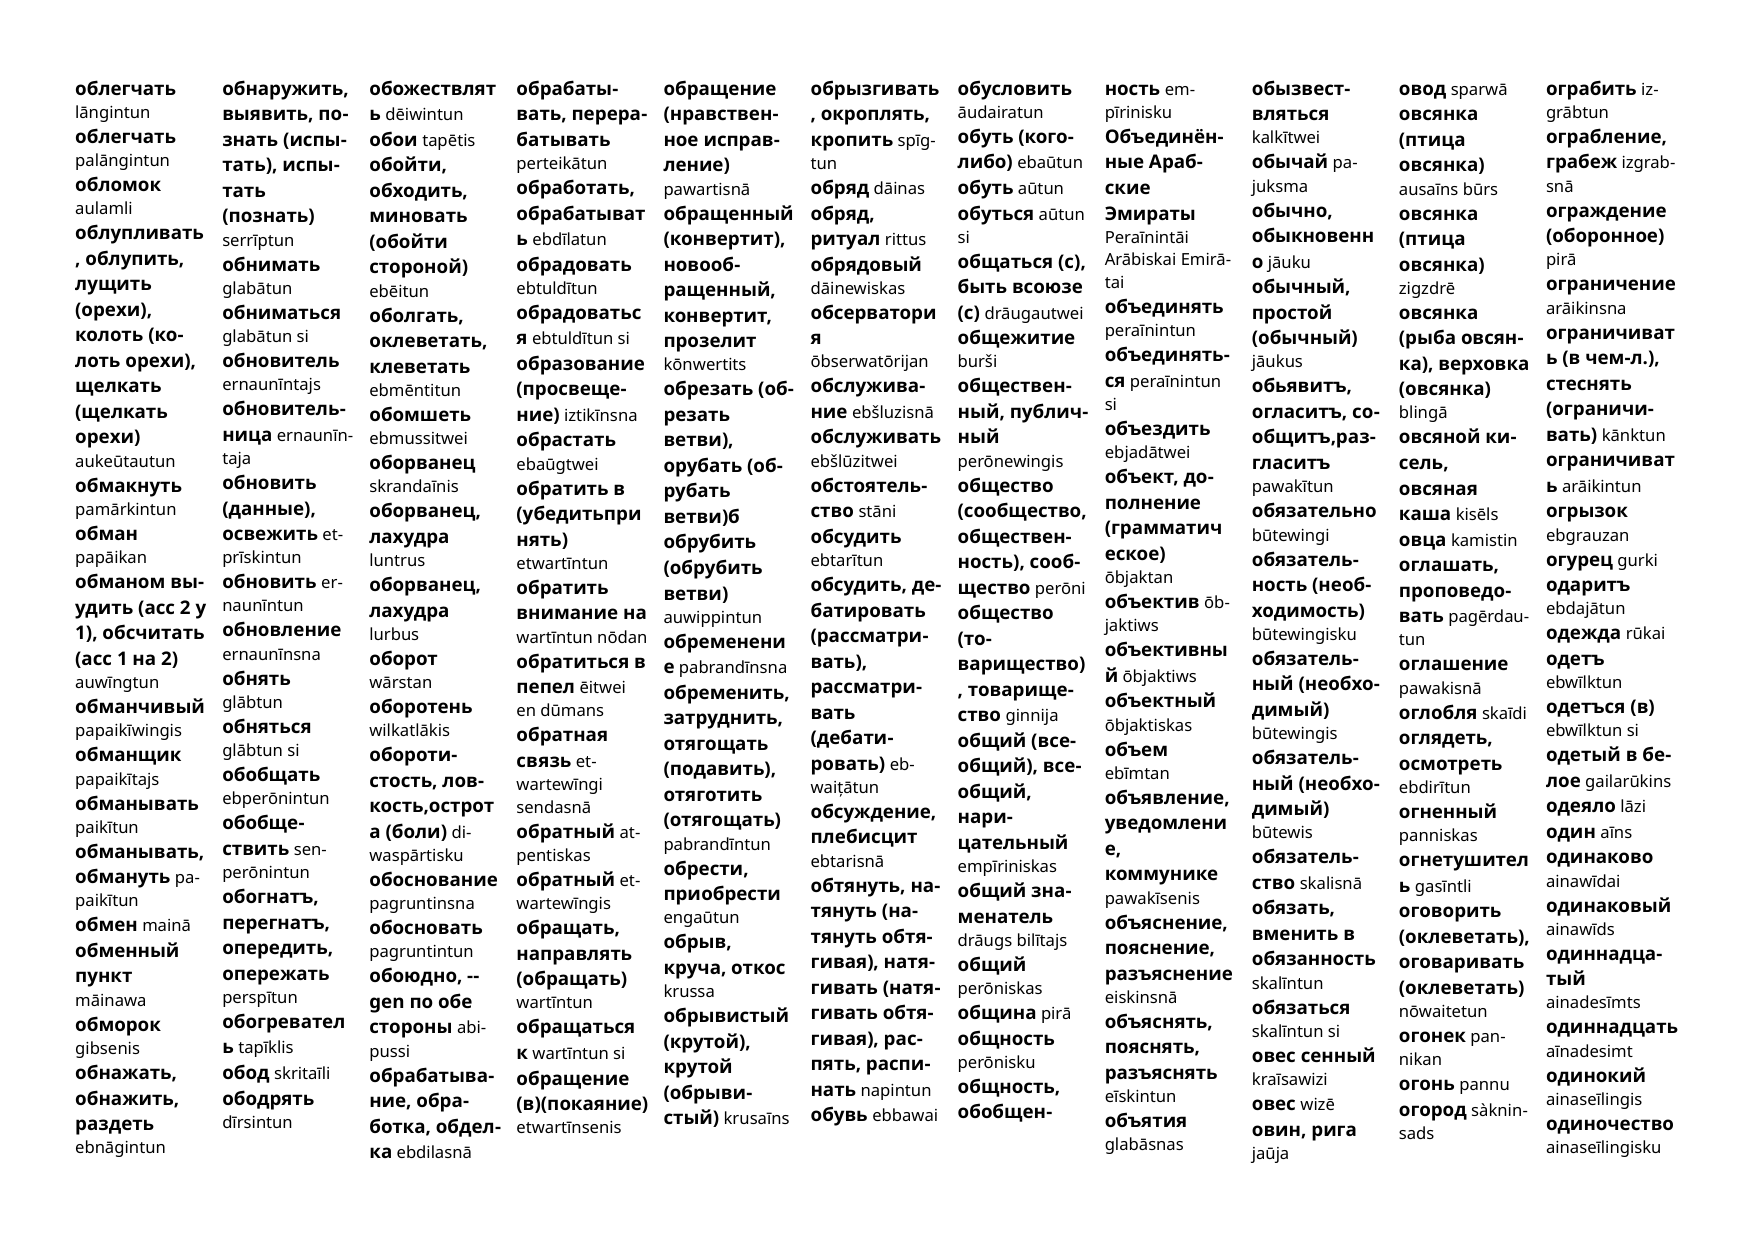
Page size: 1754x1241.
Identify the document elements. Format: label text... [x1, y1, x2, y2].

text огонек pan­nikan [1399, 1022, 1531, 1071]
text объем ebīmtan [1104, 736, 1237, 784]
text ограничение arāikinsna [1546, 271, 1678, 319]
text обморок gibse­nis [75, 1011, 207, 1059]
text одиннадца­тый ainadesīmts [1546, 940, 1678, 1014]
text обмакнуть pamārkintun [75, 472, 207, 520]
text обомшеть ebmussitwei [369, 401, 501, 449]
text одетый в бе­лое gailarūkins [1546, 742, 1678, 793]
text объявление, уведомление, коммунике pawakīsenis [1104, 784, 1237, 909]
text оболгать, оклеветать, клеветать ebmēntitun [369, 302, 501, 401]
text обычно, обыкновенно jāuku [1252, 197, 1384, 273]
text обращенный (конвертит), новооб­ращенный, конвертит, прозелит kōn­wertits [663, 200, 795, 376]
text обобщать ebperōnintun [222, 761, 354, 810]
text обрывистый (крутой), кру­той (обрыви­стый) krusaīns [663, 1002, 795, 1130]
text обод skritaīli [222, 1059, 354, 1085]
text овсянка (пти­ца овсянка) ausaīns būrs [1399, 101, 1531, 200]
text одиннадцать aīnadesimt [1546, 1014, 1678, 1062]
text обновление ernaunīnsna [222, 617, 354, 665]
text обслуживать ebšlūzitwei [810, 424, 942, 472]
text обуть aūtun [957, 174, 1089, 200]
text обрадоваться ebtuldītun si [516, 299, 648, 350]
text обоснование pagruntinsna [369, 866, 501, 914]
text обман papāikan [75, 520, 207, 568]
text обуться aūtun si [957, 200, 1089, 248]
text обосновать pagruntintun [369, 914, 501, 963]
text обработать, обрабатывать ebdīlatun [516, 174, 648, 251]
text объектный ōb­jaktiskas [1104, 688, 1237, 736]
text обсудить, де­батировать (рассматри­вать), рассматри­вать (дебати­ровать) eb­waițātun [810, 571, 942, 798]
text обуть (кого-либо) ebaūtun [957, 123, 1089, 174]
text Объединён­ные Араб­ские Эмираты Peraīnintāi Arābiskai Emirā­tai [1104, 123, 1237, 293]
text облупливать, облупить, лу­щить (орехи), колоть (ко­лоть орехи), щелкать (щелкать оре­хи) aukeūtautun [75, 220, 207, 472]
text обряд dāinas [810, 174, 942, 200]
text общаться (с), быть всоюзе (с) drāugautwei [957, 248, 1089, 324]
text объездить eb­jadātwei [1104, 415, 1237, 464]
text обратиться в пепел ēitwei en dūmans [516, 648, 648, 722]
text обрыв, круча, откос krussa [663, 929, 795, 1002]
text ограждение (оборонное) pirā [1546, 197, 1678, 271]
text обязаться skalīntun si [1252, 994, 1384, 1042]
text объяснение, пояснение, разъяснение eiskinsnā [1104, 909, 1237, 1008]
text обязательно būtewingi [1252, 498, 1384, 546]
text одинаковый ainawīds [1546, 892, 1678, 940]
text обратная связь et­wartewīngi sendasnā [516, 722, 648, 818]
text община pirā [957, 999, 1089, 1025]
text обнажать, об­нажить, раз­деть ebnāgintun [75, 1059, 207, 1158]
text обратить в (убедитьпринять) etwartīntun [516, 475, 648, 574]
text обращение (в)(покаяние) etwartīnsenis [516, 1065, 648, 1139]
text ограбление, грабеж izgrab­snā [1546, 123, 1678, 197]
text объединять­ся peraīnintun si [1104, 342, 1237, 415]
text объект, до­полнение (грамматиче­ское) ōbjaktan [1104, 464, 1237, 588]
text обогреватель tapīklis [222, 1008, 354, 1059]
text обнимать glabātun [222, 251, 354, 299]
text обогнатъ, перегнатъ, опередить, опережать perspītun [222, 883, 354, 1008]
text обменный пункт māinawa [75, 937, 207, 1011]
text обрабатыва­ние, обра­ботка, обдел­ка ebdilasnā [369, 1062, 501, 1164]
text один aīns [1546, 818, 1678, 844]
text обниматься glabātun si [222, 299, 354, 347]
text обстоятель­ство stāni [810, 472, 942, 523]
text обсуждение, плебисцит ebtarisnā [810, 798, 942, 872]
text огород sàknin­sads [1399, 1096, 1531, 1144]
text объяснять, пояснять, разъяснять eīskintun [1104, 1008, 1237, 1107]
text объектив ōb­jaktiws [1104, 588, 1237, 637]
text обрастать ebaūgtwei [516, 427, 648, 475]
text ограничивать (в чем-л.), стеснять (ограничи­вать) kānktun [1546, 319, 1678, 447]
text обсерватория ōbserwatōrijan [810, 299, 942, 373]
text оглобля skaīdi [1399, 699, 1531, 724]
text оборванец, лахудра luntrus [369, 498, 501, 571]
text овес wizē [1252, 1090, 1384, 1116]
text обрядовый dāinewiskas [810, 251, 942, 299]
text обновить (данные), освежить et­prīskintun [222, 469, 354, 568]
text одинокий ainaseīlingis [1546, 1062, 1678, 1110]
text обобще­ствить sen­perōnintun [222, 810, 354, 883]
text обновитель­ница ernaunīn­taja [222, 396, 354, 469]
text обязатель­ство skalisnā [1252, 844, 1384, 895]
text обращать, направлять (обращать) wartīntun [516, 914, 648, 1014]
text обращаться к wartīntun si [516, 1014, 648, 1065]
text овод sparwā [1399, 75, 1531, 101]
text образование (просвеще­ние) iztikīnsna [516, 350, 648, 427]
text обновитель ernaunīntajs [222, 347, 354, 396]
text овин, рига jaūja [1252, 1116, 1384, 1164]
text огнетушитель gasīntli [1399, 846, 1531, 897]
text обратный at­pentiskas [516, 818, 648, 866]
text общий (все­общий), все­общий, нари­цательный empīriniskas [957, 727, 1089, 878]
text овсяной ки­сель, овсяная каша kisēls [1399, 424, 1531, 526]
text огурец gurki [1546, 546, 1678, 571]
text облегчать palāngintun [75, 123, 207, 171]
text обороти­стость, лов­кость,острота (боли) di­waspārtisku [369, 742, 501, 866]
text оглашать, проповедо­вать pagērdau­tun [1399, 551, 1531, 651]
text овсянка (рыба овсян­ка), верховка (овсянка) blingā [1399, 299, 1531, 424]
text обняться glāb­tun si [222, 713, 354, 761]
text оглядеть, осмотреть ebdirītun [1399, 724, 1531, 798]
text обусловить āudairatun [957, 75, 1089, 123]
text оборот wārstan [369, 645, 501, 693]
text общность perōnisku [957, 1025, 1089, 1073]
text обызвест­вляться kalkītwei [1252, 75, 1384, 149]
text оборотень wilkatlākis [369, 693, 501, 742]
text обратить вни­мание на wartīntun nōdan [516, 574, 648, 648]
text объективный ōbjaktiws [1104, 637, 1237, 688]
text обычай pa­juksma [1252, 149, 1384, 197]
text одетъ ebwīlktun [1546, 645, 1678, 693]
text общество (то­варищество), товарище­ство ginnija [957, 600, 1089, 727]
text одинаково ainawīdai [1546, 844, 1678, 892]
text обойти, обхо­дить, мино­вать (обойти стороной) ebēitun [369, 152, 501, 302]
text ободрять dīrsintun [222, 1085, 354, 1133]
text объединять peraīnintun [1104, 293, 1237, 342]
text облегчать lāngintun [75, 75, 207, 123]
text оборванец, лахудра lurbus [369, 571, 501, 645]
text одиночество ainaseīlingisku [1546, 1110, 1678, 1158]
text обязатель­ный (необхо­димый) būtewingis [1252, 645, 1384, 744]
text ность em­pīrinisku [1104, 75, 1237, 123]
text обломок aulamli [75, 171, 207, 220]
text обычный, простой (обычный) jāukus [1252, 273, 1384, 373]
text обрезать (об­резать ветви), орубать (об­рубать ветви)б обру­бить (обру­бить ветви) auwippintun [663, 376, 795, 628]
text обязатель­ность (необ­ходимость) būtewingisku [1252, 546, 1384, 645]
text обрадовать ebtuldītun [516, 251, 648, 299]
text обязать, вме­нить в обя­занность skalīntun [1252, 895, 1384, 994]
text обременение pabrandīnsna [663, 628, 795, 679]
text общество (сообщество, обществен-ность), сооб­щество perōni [957, 472, 1089, 600]
text обращение (нравствен­ное исправ­ление) pawartisnā [663, 75, 795, 200]
text оборванец skrandaīnis [369, 449, 501, 498]
text обрабаты­вать, перера­батывать perteikātun [516, 75, 648, 174]
text обтянуть, на­тянуть (на­тянуть обтя­гивая), натя­гивать (натя­гивать обтя­гивая), рас­пять, распи­нать napintun [810, 872, 942, 1102]
text ограбить iz­grābtun [1546, 75, 1678, 123]
text обществен­ный, публич­ный perōnewingis [957, 373, 1089, 472]
text обманывать, обмануть pa­paikītun [75, 838, 207, 912]
text обязатель­ный (необхо­димый) būtewis [1252, 744, 1384, 844]
text овсянка (пти­ца овсянка) zigzdrē [1399, 200, 1531, 299]
text общежитие burši [957, 324, 1089, 373]
text обманом вы­удить (acc 2 у 1), обсчитать (acc 1 на 2) auwīngtun [75, 568, 207, 693]
text обманывать paikītun [75, 790, 207, 838]
text овца kamistin [1399, 526, 1531, 551]
text обоюдно, -- gen по обе стороны abi­pussi [369, 963, 501, 1062]
text общий зна­менатель drāugs bilītajs [957, 878, 1089, 951]
text огрызок ebgrauzan [1546, 498, 1678, 546]
text овес сенный kraīsawizi [1252, 1042, 1384, 1090]
text объятия glabāsnas [1104, 1107, 1237, 1156]
text обожествлять dēiwintun [369, 75, 501, 126]
text обряд, ритуал rittus [810, 200, 942, 251]
text обманчивый papaikīwingis [75, 693, 207, 742]
text одетъся (в) ebwīlktun si [1546, 693, 1678, 742]
text обмен mainā [75, 912, 207, 937]
text обрести, при­обрести engaū­tun [663, 855, 795, 929]
text обновить er­naunīntun [222, 568, 354, 617]
text общность, обобщен­ [957, 1073, 1089, 1124]
text одежда rūkai [1546, 619, 1678, 645]
text обьявитъ, огласитъ, со­общитъ,раз­гласитъ pawakītun [1252, 373, 1384, 498]
text оглашение pawakisnā [1399, 651, 1531, 699]
text обсудить ebtarītun [810, 523, 942, 571]
text обнаружить, выявить, по­знать (испы­тать), испы­тать (познать) serrīptun [222, 75, 354, 251]
text обременить, затруднить, отягощать (подавить), отяготить (отягощать) pabrandīntun [663, 679, 795, 855]
text обувь ebbawai [810, 1102, 942, 1127]
text огненный pan­niskas [1399, 798, 1531, 846]
text одеяло lāzi [1546, 793, 1678, 818]
text обрызгивать, окроплять, кропить spīg­tun [810, 75, 942, 174]
text ограничивать arāikintun [1546, 447, 1678, 498]
text обманщик pa­paikītajs [75, 742, 207, 790]
text одаритъ ebda­jātun [1546, 571, 1678, 619]
text общий perōniskas [957, 951, 1089, 999]
text оговорить (оклеветать),оговаривать (оклеветать) nōwaitetun [1399, 897, 1531, 1022]
text огонь pannu [1399, 1071, 1531, 1096]
text обнять glābtun [222, 665, 354, 713]
text обслужива­ние ebšluzisnā [810, 373, 942, 424]
text обратный et­wartewīngis [516, 866, 648, 914]
text обои tapētis [369, 126, 501, 152]
